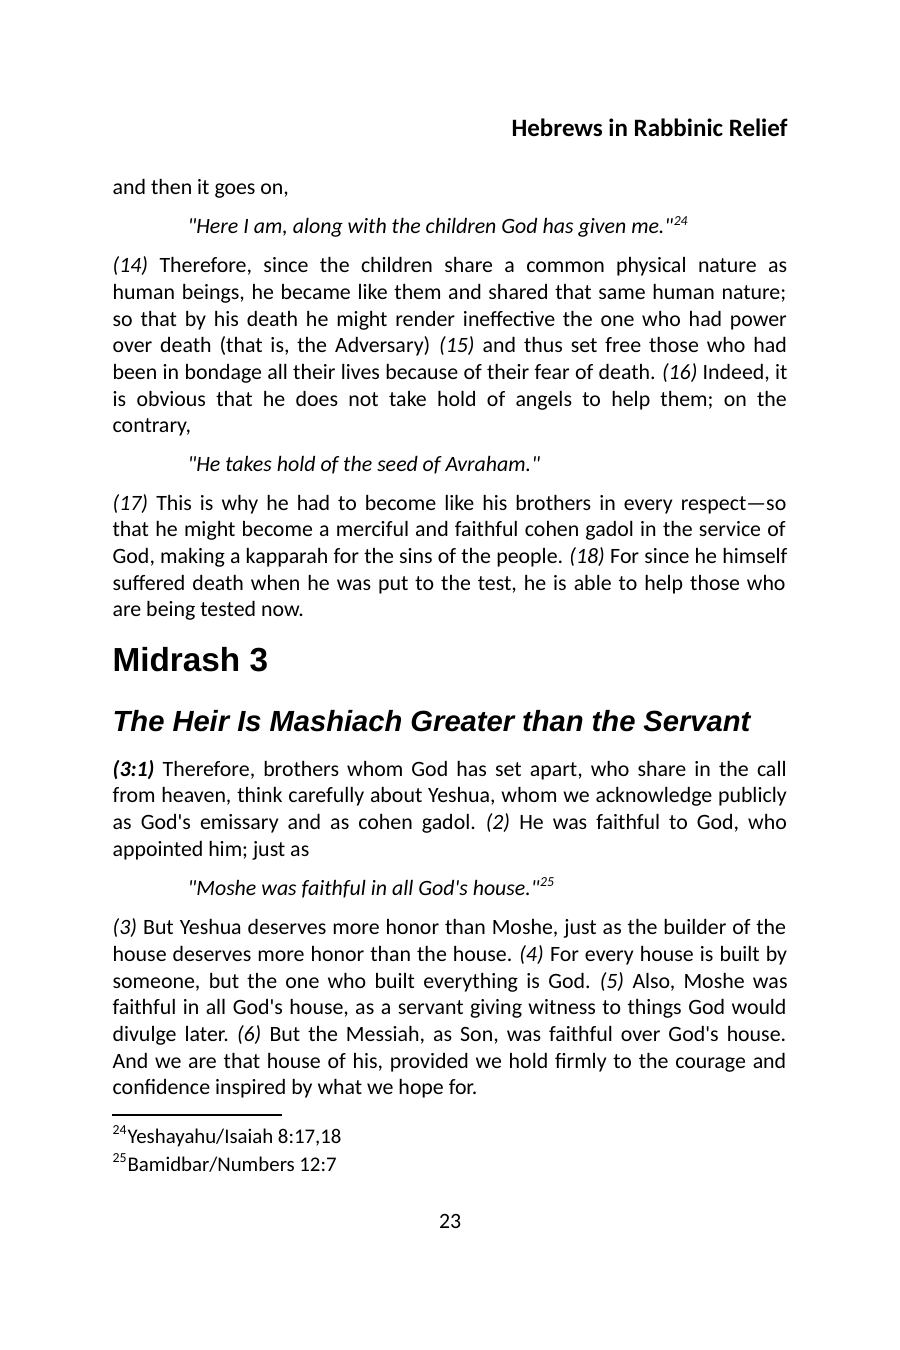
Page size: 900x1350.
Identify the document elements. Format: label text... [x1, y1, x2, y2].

text "Here I am, along with the children God has given me." [187, 212, 712, 240]
subtitle The Heir Is Mashiach Greater than the Servant [112, 704, 787, 738]
text (17) This is why he had to become like his brothers in every respect—so that he might become a merciful and faithful cohen gadol in the service of God, making a kapparah for the sins of the people. (18) For since he himself suffered death when he was put to the test, he is able to help those who are being tested now. [112, 489, 787, 622]
text Yeshayahu/Isaiah 8:17,18 [112, 1121, 787, 1149]
text (14) Therefore, since the children share a common physical nature as human beings, he became like them and shared that same human nature; so that by his death he might render ineffective the one who had power over death (that is, the Adversary) (15) and thus set free those who had been in bondage all their lives because of their fear of death. (16) Indeed, it is obvious that he does not take hold of angels to help them; on the contrary, [112, 252, 787, 438]
text "Moshe was faithful in all God's house." [187, 873, 712, 901]
text Bamidbar/Numbers 12:7 [112, 1149, 787, 1177]
text (3) But Yeshua deserves more honor than Moshe, just as the builder of the house deserves more honor than the house. (4) For every house is built by someone, but the one who built everything is God. (5) Also, Moshe was faithful in all God's house, as a servant giving witness to things God would divulge later. (6) But the Messiah, as Son, was faithful over God's house. And we are that house of his, provided we hold firmly to the courage and confidence inspired by what we hope for. [112, 913, 787, 1100]
text "He takes hold of the seed of Avraham." [187, 450, 712, 477]
subtitle Midrash 3 [112, 640, 787, 679]
text (3:1) Therefore, brothers whom God has set apart, who share in the call from heaven, think carefully about Yeshua, whom we acknowledge publicly as God's emissary and as cohen gadol. (2) He was faithful to God, who appointed him; just as [112, 755, 787, 861]
text and then it goes on, [112, 173, 787, 200]
